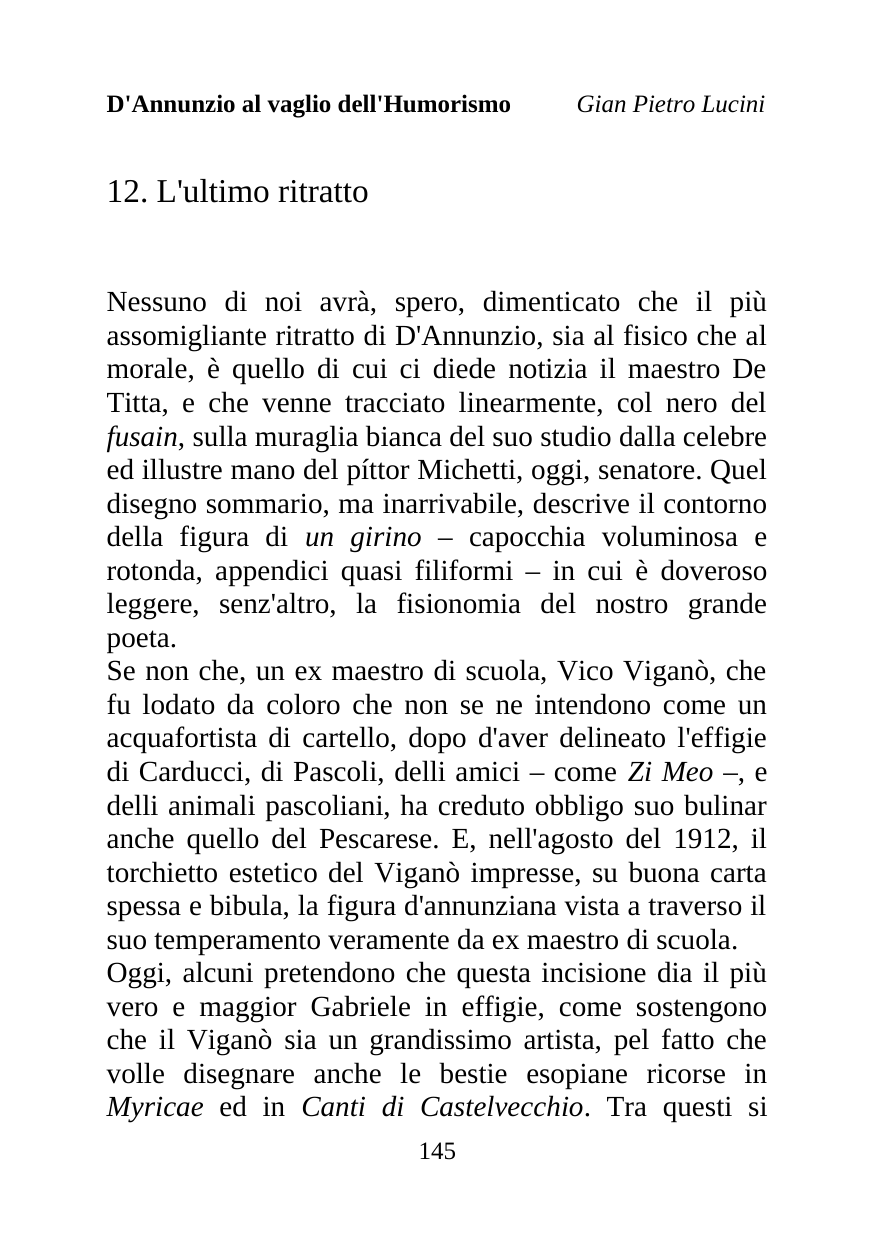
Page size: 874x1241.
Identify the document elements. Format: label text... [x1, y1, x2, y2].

subtitle 12. L'ultimo ritratto [106, 171, 768, 209]
text Se non che, un ex maestro di scuola, Vico Viganò, che fu lodato da coloro che non se ne intendono come un acquafortista di cartello, dopo d'aver delineato l'effigie di Carducci, di Pascoli, delli amici – come Zi Meo –, e delli animali pascoliani, ha creduto obbligo suo bulinar anche quello del Pescarese. E, nell'agosto del 1912, il torchietto estetico del Viganò impresse, su buona carta spessa e bibula, la figura d'annunziana vista a traverso il suo temperamento veramente da ex maestro di scuola. [106, 653, 768, 955]
text Nessuno di noi avrà, spero, dimenticato che il più assomigliante ritratto di D'Annunzio, sia al fisico che al morale, è quello di cui ci diede notizia il maestro De Titta, e che venne tracciato linearmente, col nero del fusain, sulla muraglia bianca del suo studio dalla celebre ed illustre mano del píttor Michetti, oggi, senatore. Quel disegno sommario, ma inarrivabile, descrive il contorno della figura di un girino – capocchia voluminosa e rotonda, appendici quasi filiformi – in cui è doveroso leggere, senz'altro, la fisionomia del nostro grande poeta. [106, 284, 768, 653]
text Oggi, alcuni pretendono che questa incisione dia il più vero e maggior Gabriele in effigie, come sostengono che il Viganò sia un grandissimo artista, pel fatto che volle disegnare anche le bestie esopiane ricorse in Myricae ed in Canti di Castelvecchio. Tra questi si [106, 955, 768, 1123]
